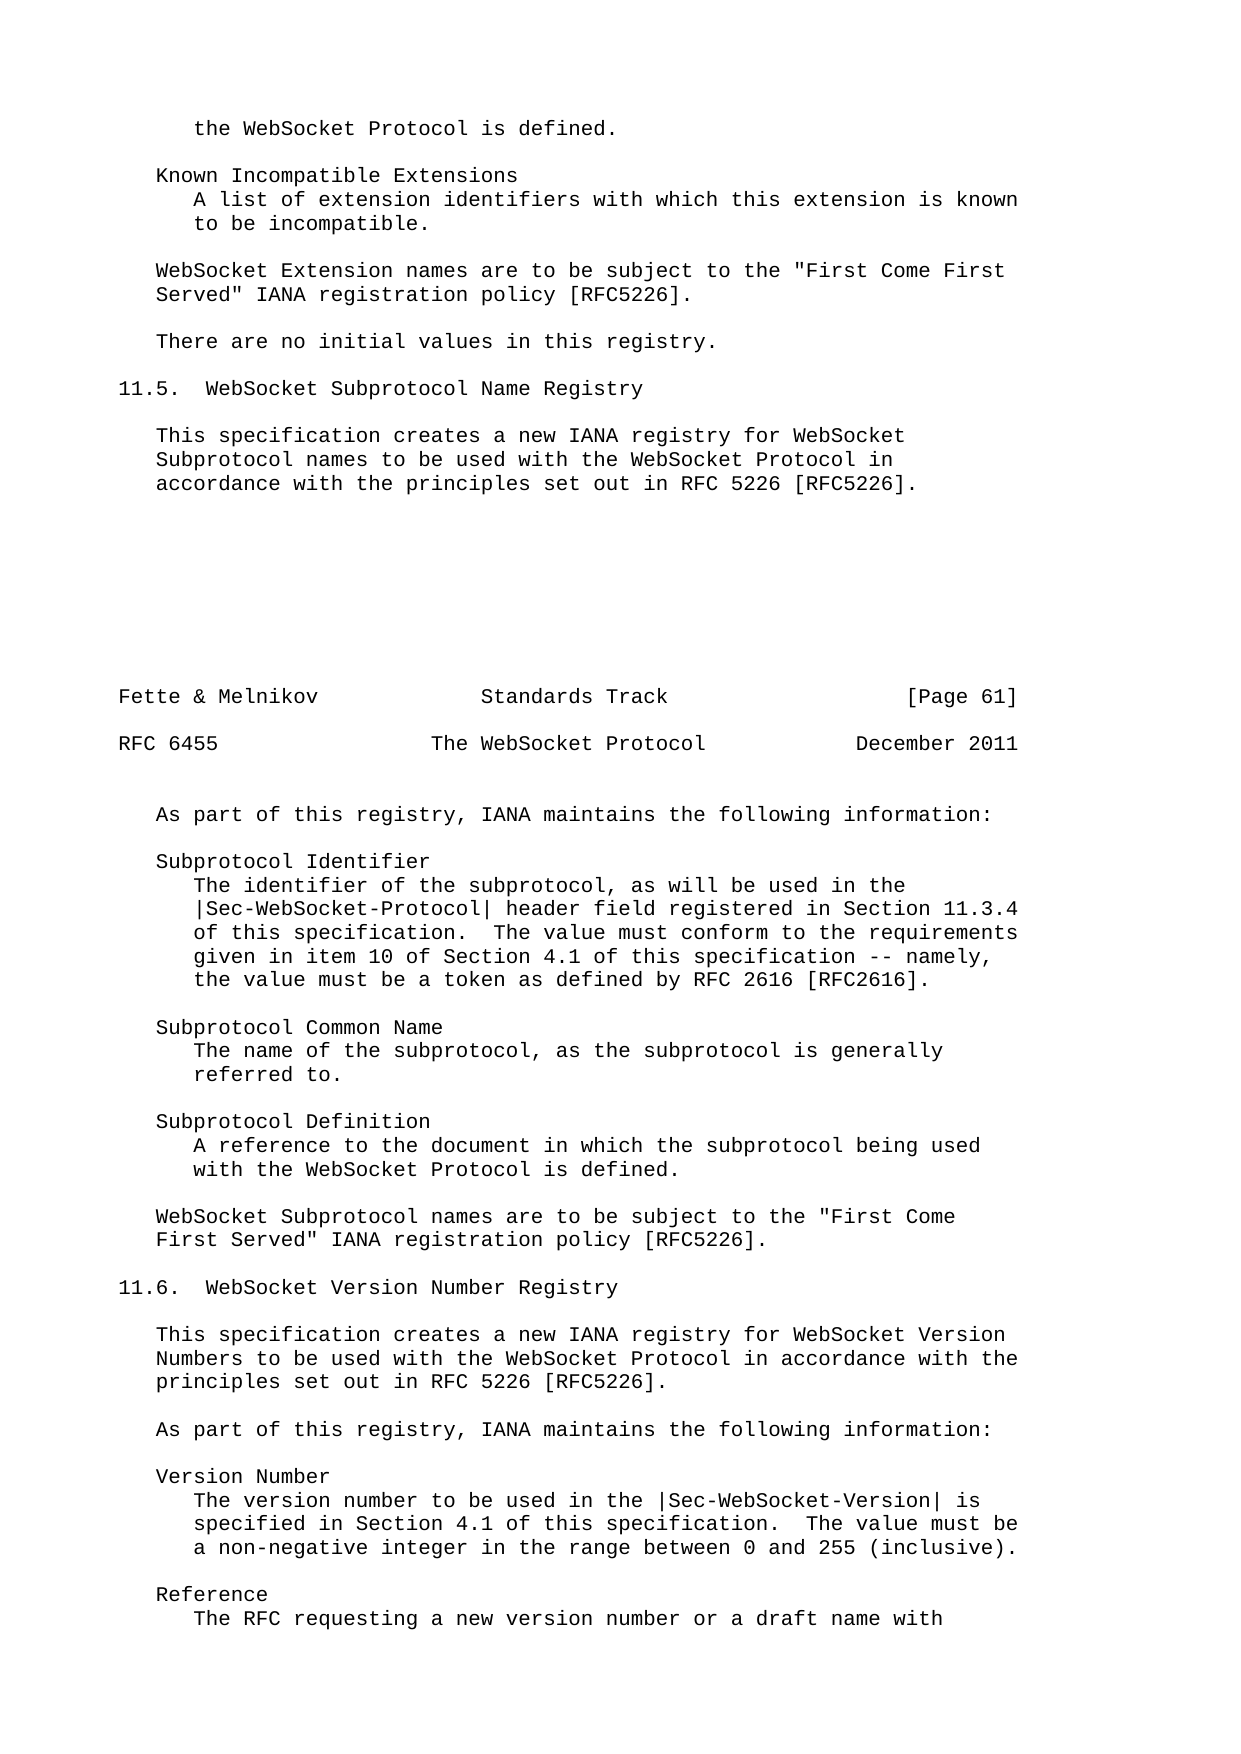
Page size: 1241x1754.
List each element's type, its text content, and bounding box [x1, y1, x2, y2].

text Subprotocol names to be used with the WebSocket Protocol in [118, 449, 1122, 473]
text to be incompatible. [118, 213, 1122, 236]
text The version number to be used in the |Sec-WebSocket-Version| is [118, 1489, 1122, 1513]
text a non-negative integer in the range between 0 and 255 (inclusive). [118, 1537, 1122, 1561]
text A list of extension identifiers with which this extension is known [118, 189, 1122, 213]
text First Served" IANA registration policy [RFC5226]. [118, 1229, 1122, 1253]
text WebSocket Extension names are to be subject to the "First Come First [118, 260, 1122, 284]
text Subprotocol Common Name [118, 1017, 1122, 1040]
text specified in Section 4.1 of this specification. The value must be [118, 1513, 1122, 1537]
text accordance with the principles set out in RFC 5226 [RFC5226]. [118, 473, 1122, 496]
text This specification creates a new IANA registry for WebSocket [118, 426, 1122, 449]
text As part of this registry, IANA maintains the following information: [118, 804, 1122, 827]
text RFC 6455 The WebSocket Protocol December 2011 [118, 733, 1122, 757]
text given in item 10 of Section 4.1 of this specification -- namely, [118, 946, 1122, 969]
text Served" IANA registration policy [RFC5226]. [118, 284, 1122, 307]
text referred to. [118, 1064, 1122, 1088]
text Numbers to be used with the WebSocket Protocol in accordance with the [118, 1348, 1122, 1371]
text A reference to the document in which the subprotocol being used [118, 1135, 1122, 1158]
text Known Incompatible Extensions [118, 165, 1122, 189]
text As part of this registry, IANA maintains the following information: [118, 1419, 1122, 1442]
text Fette & Melnikov Standards Track [Page 61] [118, 686, 1122, 709]
text of this specification. The value must conform to the requirements [118, 922, 1122, 946]
text Reference [118, 1584, 1122, 1608]
text WebSocket Subprotocol names are to be subject to the "First Come [118, 1206, 1122, 1229]
text with the WebSocket Protocol is defined. [118, 1158, 1122, 1182]
text This specification creates a new IANA registry for WebSocket Version [118, 1324, 1122, 1348]
text Subprotocol Definition [118, 1111, 1122, 1135]
text the WebSocket Protocol is defined. [118, 118, 1122, 142]
text The RFC requesting a new version number or a draft name with [118, 1608, 1122, 1631]
text The identifier of the subprotocol, as will be used in the [118, 875, 1122, 898]
text Version Number [118, 1466, 1122, 1489]
text There are no initial values in this registry. [118, 331, 1122, 354]
text the value must be a token as defined by RFC 2616 [RFC2616]. [118, 969, 1122, 993]
text 11.6. WebSocket Version Number Registry [118, 1277, 1122, 1300]
text |Sec-WebSocket-Protocol| header field registered in Section 11.3.4 [118, 898, 1122, 922]
text 11.5. WebSocket Subprotocol Name Registry [118, 378, 1122, 402]
text The name of the subprotocol, as the subprotocol is generally [118, 1040, 1122, 1064]
text Subprotocol Identifier [118, 851, 1122, 875]
text principles set out in RFC 5226 [RFC5226]. [118, 1371, 1122, 1395]
